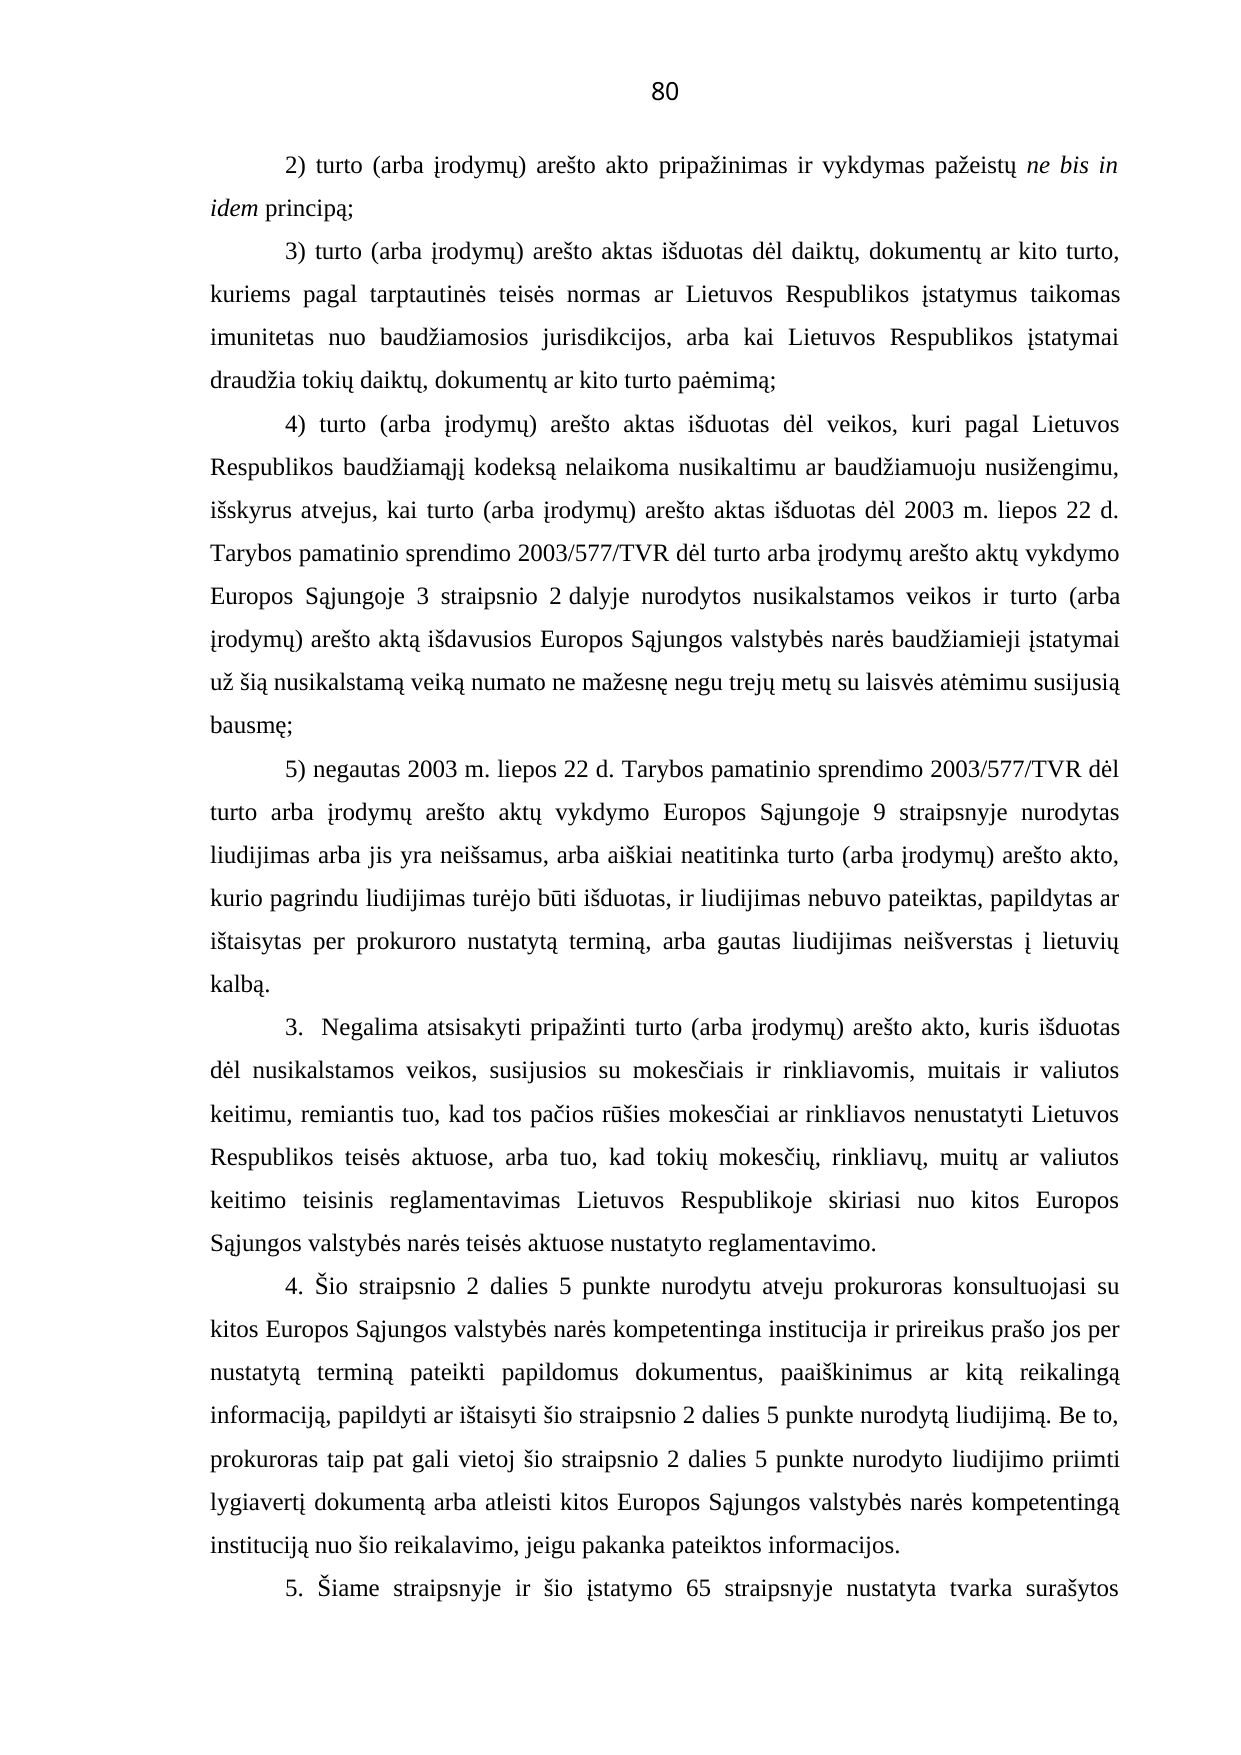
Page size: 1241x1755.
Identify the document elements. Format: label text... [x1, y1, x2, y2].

text 5) negautas 2003 m. liepos 22 d. Tarybos pamatinio sprendimo 2003/577/TVR dėl turto arba įrodymų arešto aktų vykdymo Europos Sąjungoje 9 straipsnyje nurodytas liudijimas arba jis yra neišsamus, arba aiškiai neatitinka turto (arba įrodymų) arešto akto, kurio pagrindu liudijimas turėjo būti išduotas, ir liudijimas nebuvo pateiktas, papildytas ar ištaisytas per prokuroro nustatytą terminą, arba gautas liudijimas neišverstas į lietuvių kalbą. [210, 754, 1120, 998]
text 3. Negalima atsisakyti pripažinti turto (arba įrodymų) arešto akto, kuris išduotas dėl nusikalstamos veikos, susijusios su mokesčiais ir rinkliavomis, muitais ir valiutos keitimu, remiantis tuo, kad tos pačios rūšies mokesčiai ar rinkliavos nenustatyti Lietuvos Respublikos teisės aktuose, arba tuo, kad tokių mokesčių, rinkliavų, muitų ar valiutos keitimo teisinis reglamentavimas Lietuvos Respublikoje skiriasi nuo kitos Europos Sąjungos valstybės narės teisės aktuose nustatyto reglamentavimo. [210, 1012, 1120, 1257]
text 5. Šiame straipsnyje ir šio įstatymo 65 straipsnyje nustatyta tvarka surašytos [210, 1573, 1120, 1602]
text 3) turto (arba įrodymų) arešto aktas išduotas dėl daiktų, dokumentų ar kito turto, kuriems pagal tarptautinės teisės normas ar Lietuvos Respublikos įstatymus taikomas imunitetas nuo baudžiamosios jurisdikcijos, arba kai Lietuvos Respublikos įstatymai draudžia tokių daiktų, dokumentų ar kito turto paėmimą; [210, 236, 1120, 394]
text 4. Šio straipsnio 2 dalies 5 punkte nurodytu atveju prokuroras konsultuojasi su kitos Europos Sąjungos valstybės narės kompetentinga institucija ir prireikus prašo jos per nustatytą terminą pateikti papildomus dokumentus, paaiškinimus ar kitą reikalingą informaciją, papildyti ar ištaisyti šio straipsnio 2 dalies 5 punkte nurodytą liudijimą. Be to, prokuroras taip pat gali vietoj šio straipsnio 2 dalies 5 punkte nurodyto liudijimo priimti lygiavertį dokumentą arba atleisti kitos Europos Sąjungos valstybės narės kompetentingą instituciją nuo šio reikalavimo, jeigu pakanka pateiktos informacijos. [210, 1271, 1120, 1559]
text 4) turto (arba įrodymų) arešto aktas išduotas dėl veikos, kuri pagal Lietuvos Respublikos baudžiamąjį kodeksą nelaikoma nusikaltimu ar baudžiamuoju nusižengimu, išskyrus atvejus, kai turto (arba įrodymų) arešto aktas išduotas dėl 2003 m. liepos 22 d. Tarybos pamatinio sprendimo 2003/577/TVR dėl turto arba įrodymų arešto aktų vykdymo Europos Sąjungoje 3 straipsnio 2 dalyje nurodytos nusikalstamos veikos ir turto (arba įrodymų) arešto aktą išdavusios Europos Sąjungos valstybės narės baudžiamieji įstatymai už šią nusikalstamą veiką numato ne mažesnę negu trejų metų su laisvės atėmimu susijusią bausmę; [210, 409, 1120, 739]
text 2) turto (arba įrodymų) arešto akto pripažinimas ir vykdymas pažeistų ne bis in idem principą; [210, 150, 1120, 222]
